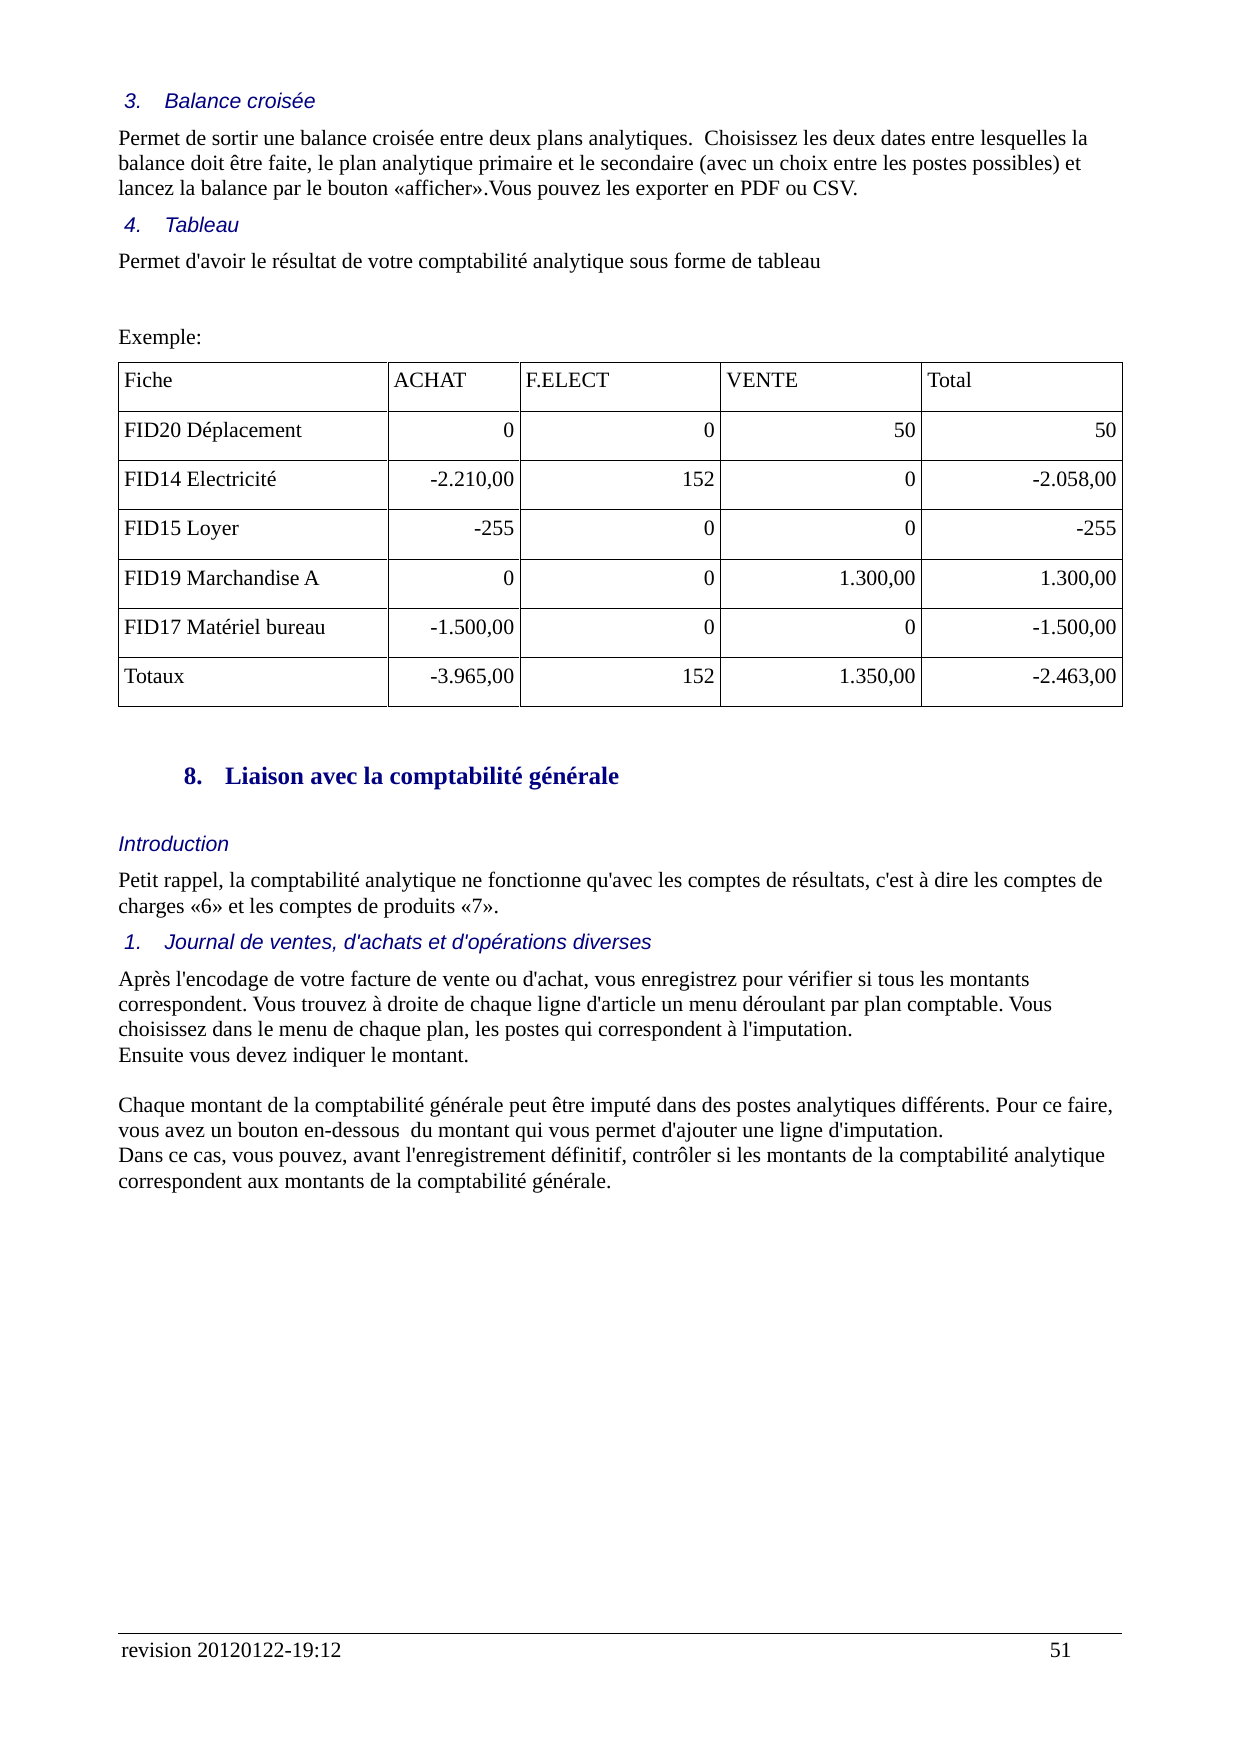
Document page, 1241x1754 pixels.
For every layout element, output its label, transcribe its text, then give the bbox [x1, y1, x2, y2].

table_cell 152 [521, 658, 720, 706]
table_cell -2.210,00 [389, 461, 519, 509]
table_cell FID19 Marchandise A [119, 560, 387, 608]
table_cell -2.463,00 [922, 658, 1122, 706]
text Permet d'avoir le résultat de votre comptabilité analytique sous forme de tableau [118, 248, 1122, 274]
table_header VENTE [721, 363, 921, 411]
table_header ACHAT [389, 363, 519, 411]
table_cell FID14 Electricité [119, 461, 387, 509]
text Dans ce cas, vous pouvez, avant l'enregistrement définitif, contrôler si les montants de la comptabilité analytique correspondent aux montants de la comptabilité générale. [118, 1142, 1122, 1193]
table_cell 0 [389, 560, 519, 608]
table_cell FID15 Loyer [119, 510, 387, 559]
table_cell FID17 Matériel bureau [119, 609, 387, 657]
table_header Fiche [119, 363, 387, 411]
table_cell -2.058,00 [922, 461, 1122, 509]
table_header Total [922, 363, 1122, 411]
table_cell -1.500,00 [922, 609, 1122, 657]
table_cell 0 [721, 461, 921, 509]
subtitle Introduction [118, 831, 1122, 856]
table_cell -255 [922, 510, 1122, 559]
text Ensuite vous devez indiquer le montant. [118, 1042, 1122, 1067]
table_cell 0 [521, 560, 720, 608]
table_cell 0 [521, 510, 720, 559]
text Exemple: [118, 324, 1122, 349]
text Permet de sortir une balance croisée entre deux plans analytiques. Choisissez les deux dates entre lesquelles la balance doit être faite, le plan analytique primaire et le secondaire (avec un choix entre les postes possibles) et lancez la balance par le bouton «afficher».Vous pouvez les exporter en PDF ou CSV. [118, 125, 1122, 200]
table_cell 0 [721, 609, 921, 657]
table_cell 0 [389, 412, 519, 460]
subtitle Balance croisée [118, 88, 1122, 113]
table_cell -3.965,00 [389, 658, 519, 706]
table_cell 0 [521, 609, 720, 657]
table_header F.ELECT [521, 363, 720, 411]
table_cell 50 [922, 412, 1122, 460]
table_cell 1.300,00 [922, 560, 1122, 608]
table_cell 152 [521, 461, 720, 509]
table_cell 1.350,00 [721, 658, 921, 706]
text Chaque montant de la comptabilité générale peut être imputé dans des postes analytiques différents. Pour ce faire, vous avez un bouton en-dessous du montant qui vous permet d'ajouter une ligne d'imputation. [118, 1092, 1122, 1142]
table_cell 1.300,00 [721, 560, 921, 608]
subtitle Journal de ventes, d'achats et d'opérations diverses [118, 930, 1122, 954]
table_cell FID20 Déplacement [119, 412, 387, 460]
table_cell 0 [521, 412, 720, 460]
table_cell 50 [721, 412, 921, 460]
subtitle Liaison avec la comptabilité générale [177, 761, 1122, 790]
text Après l'encodage de votre facture de vente ou d'achat, vous enregistrez pour vérifier si tous les montants correspondent. Vous trouvez à droite de chaque ligne d'article un menu déroulant par plan comptable. Vous choisissez dans le menu de chaque plan, les postes qui correspondent à l'imputation. [118, 966, 1122, 1042]
table_cell Totaux [119, 658, 387, 706]
subtitle Tableau [118, 212, 1122, 237]
table_cell -255 [389, 510, 519, 559]
table_cell -1.500,00 [389, 609, 519, 657]
table_cell 0 [721, 510, 921, 559]
text Petit rappel, la comptabilité analytique ne fonctionne qu'avec les comptes de résultats, c'est à dire les comptes de charges «6» et les comptes de produits «7». [118, 867, 1122, 918]
